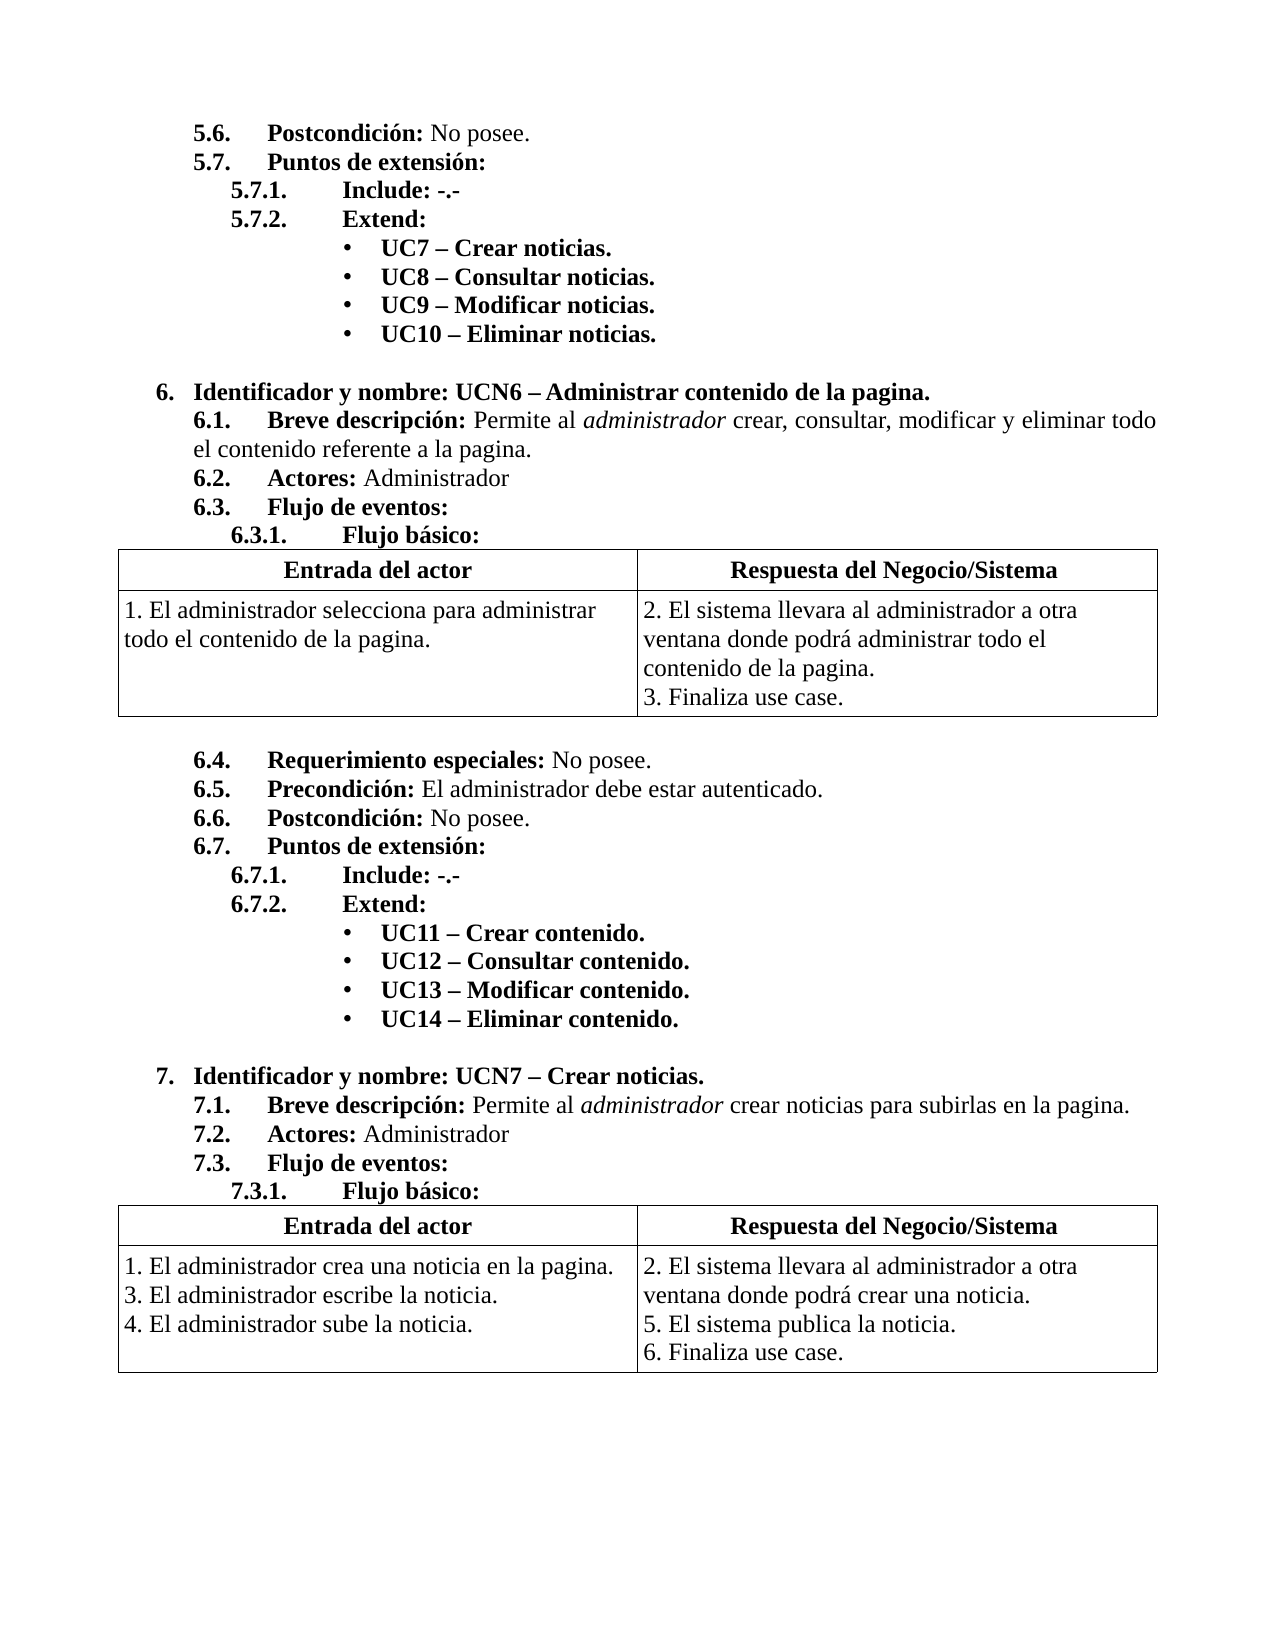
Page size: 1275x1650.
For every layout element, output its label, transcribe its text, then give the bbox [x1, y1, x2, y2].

list Puntos de extensión: [193, 147, 1157, 176]
list Extend: [231, 889, 1157, 918]
list Puntos de extensión: [193, 831, 1157, 860]
list UC9 – Modificar noticias. [343, 291, 1157, 319]
list Include: -.- [231, 860, 1157, 889]
table_header Respuesta del Negocio/Sistema [638, 1206, 1157, 1245]
list Actores: Administrador [193, 1119, 1157, 1148]
list Flujo de eventos: [193, 1148, 1157, 1176]
list Requerimiento especiales: No posee. [193, 745, 1157, 774]
list UC13 – Modificar contenido. [343, 975, 1157, 1004]
table_cell 1. El administrador selecciona para administrar todo el contenido de la pagina. [119, 591, 637, 716]
list Flujo básico: [231, 521, 1157, 549]
table_header Respuesta del Negocio/Sistema [638, 550, 1157, 590]
list UC11 – Crear contenido. [343, 918, 1157, 946]
table_cell 2. El sistema llevara al administrador a otra ventana donde podrá crear una noticia. 5. El sistema publica la noticia. 6. Finaliza use case. [638, 1246, 1157, 1372]
list Identificador y nombre: UCN6 – Administrar contenido de la pagina. [156, 377, 1157, 406]
table_cell 1. El administrador crea una noticia en la pagina. 3. El administrador escribe la noticia. 4. El administrador sube la noticia. [119, 1246, 637, 1372]
list Breve descripción: Permite al administrador crear, consultar, modificar y eliminar todo el contenido referente a la pagina. [193, 406, 1157, 463]
list UC8 – Consultar noticias. [343, 262, 1157, 291]
table_header Entrada del actor [119, 1206, 637, 1245]
list Flujo de eventos: [193, 492, 1157, 521]
list UC12 – Consultar contenido. [343, 946, 1157, 975]
list Extend: [231, 204, 1157, 233]
list Actores: Administrador [193, 463, 1157, 492]
list UC7 – Crear noticias. [343, 233, 1157, 262]
list Breve descripción: Permite al administrador crear noticias para subirlas en la pagina. [193, 1090, 1157, 1119]
list Include: -.- [231, 176, 1157, 204]
table_cell 2. El sistema llevara al administrador a otra ventana donde podrá administrar todo el contenido de la pagina. 3. Finaliza use case. [638, 591, 1157, 716]
table_header Entrada del actor [119, 550, 637, 590]
list Postcondición: No posee. [193, 803, 1157, 831]
list Flujo básico: [231, 1176, 1157, 1205]
list Precondición: El administrador debe estar autenticado. [193, 774, 1157, 803]
list Postcondición: No posee. [193, 118, 1157, 147]
list Identificador y nombre: UCN7 – Crear noticias. [156, 1061, 1157, 1090]
list UC10 – Eliminar noticias. [343, 319, 1157, 348]
list UC14 – Eliminar contenido. [343, 1004, 1157, 1033]
